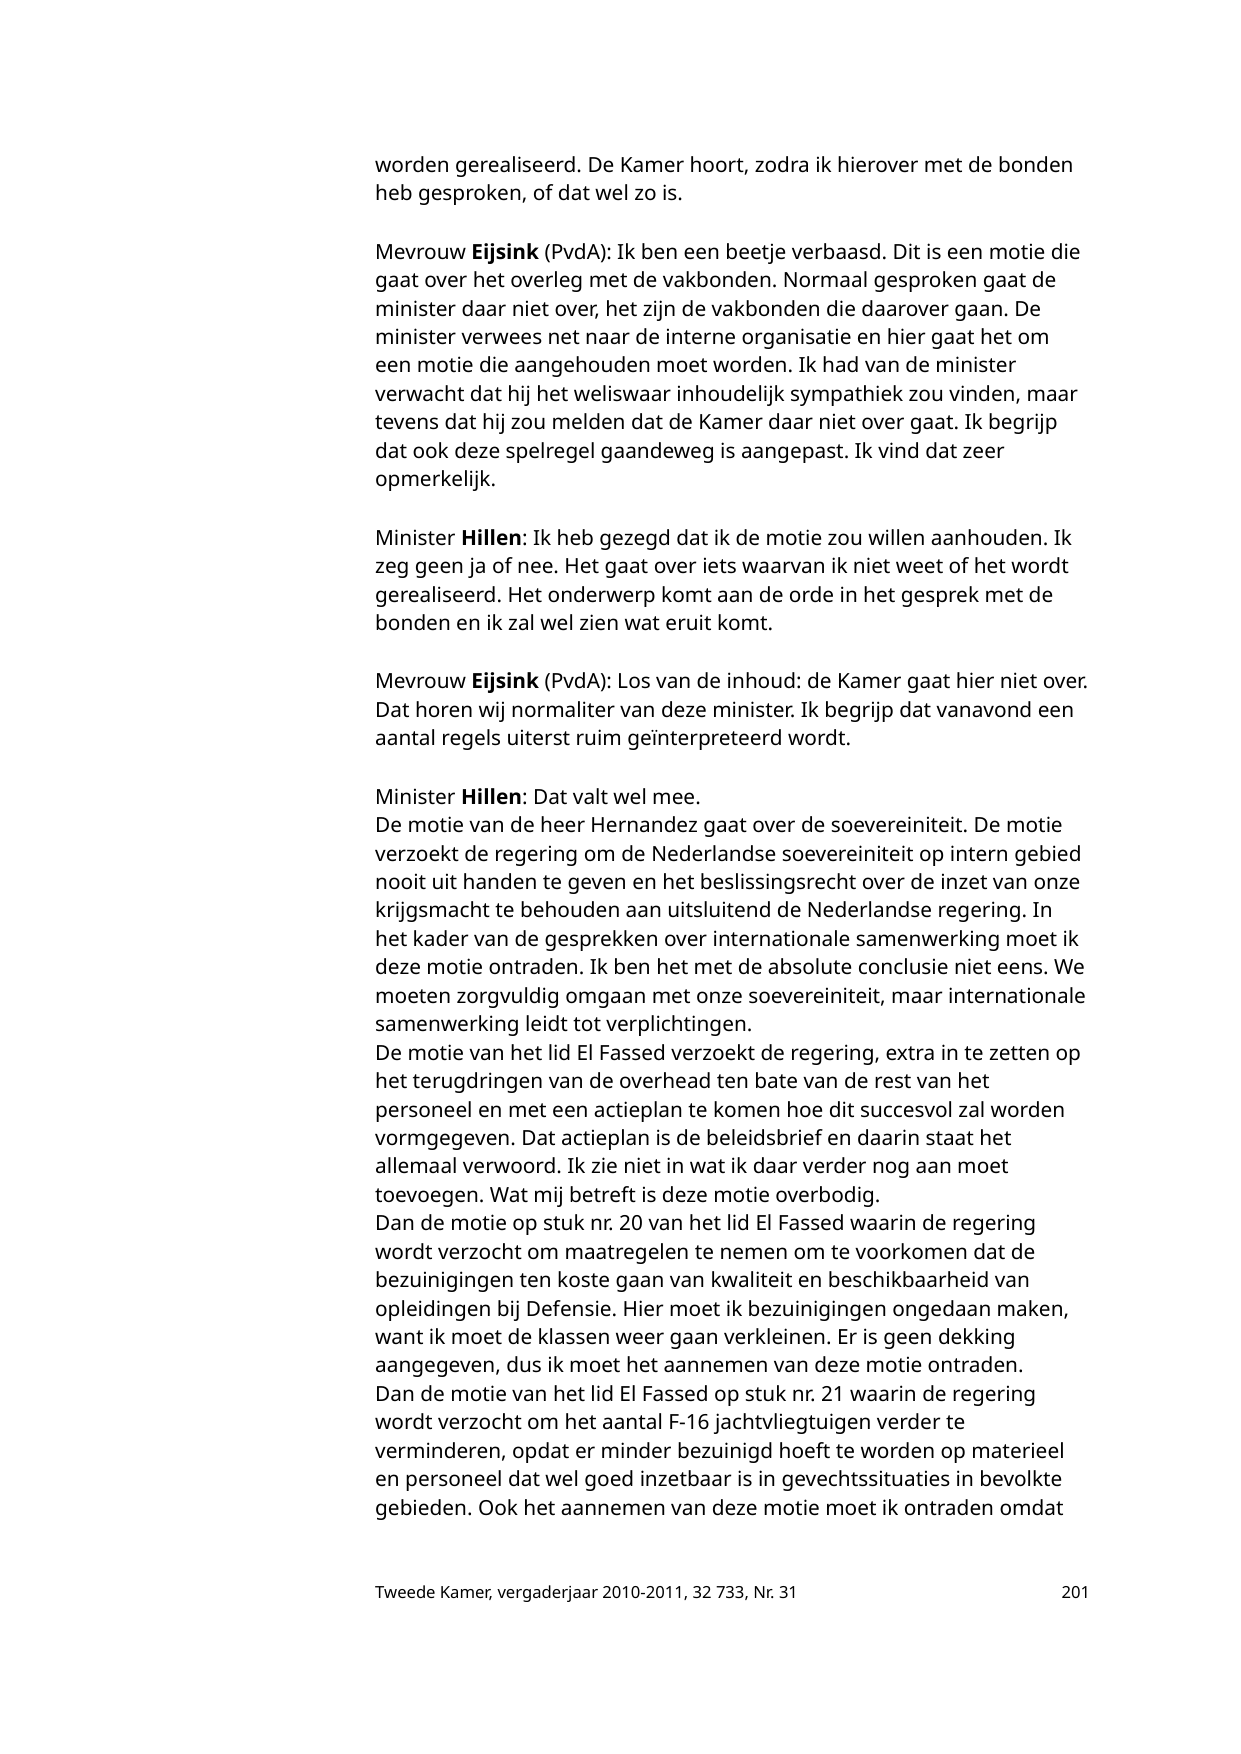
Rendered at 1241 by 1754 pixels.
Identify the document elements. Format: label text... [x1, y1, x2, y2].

text Minister Hillen: Dat valt wel mee. [375, 782, 1090, 810]
text worden gerealiseerd. De Kamer hoort, zodra ik hierover met de bonden heb gesproken, of dat wel zo is. [375, 150, 1090, 207]
text Dan de motie op stuk nr. 20 van het lid El Fassed waarin de regering wordt verzocht om maatregelen te nemen om te voorkomen dat de bezuinigingen ten koste gaan van kwaliteit en beschikbaarheid van opleidingen bij Defensie. Hier moet ik bezuinigingen ongedaan maken, want ik moet de klassen weer gaan verkleinen. Er is geen dekking aangegeven, dus ik moet het aannemen van deze motie ontraden. [375, 1208, 1090, 1379]
text Dan de motie van het lid El Fassed op stuk nr. 21 waarin de regering wordt verzocht om het aantal F-16 jachtvliegtuigen verder te verminderen, opdat er minder bezuinigd hoeft te worden op materieel en personeel dat wel goed inzetbaar is in gevechtssituaties in bevolkte gebieden. Ook het aannemen van deze motie moet ik ontraden omdat [375, 1379, 1090, 1521]
text De motie van het lid El Fassed verzoekt de regering, extra in te zetten op het terugdringen van de overhead ten bate van de rest van het personeel en met een actieplan te komen hoe dit succesvol zal worden vormgegeven. Dat actieplan is de beleidsbrief en daarin staat het allemaal verwoord. Ik zie niet in wat ik daar verder nog aan moet toevoegen. Wat mij betreft is deze motie overbodig. [375, 1038, 1090, 1208]
text Mevrouw Eijsink (PvdA): Los van de inhoud: de Kamer gaat hier niet over. Dat horen wij normaliter van deze minister. Ik begrijp dat vanavond een aantal regels uiterst ruim geïnterpreteerd wordt. [375, 667, 1090, 752]
text Mevrouw Eijsink (PvdA): Ik ben een beetje verbaasd. Dit is een motie die gaat over het overleg met de vakbonden. Normaal gesproken gaat de minister daar niet over, het zijn de vakbonden die daarover gaan. De minister verwees net naar de interne organisatie en hier gaat het om een motie die aangehouden moet worden. Ik had van de minister verwacht dat hij het weliswaar inhoudelijk sympathiek zou vinden, maar tevens dat hij zou melden dat de Kamer daar niet over gaat. Ik begrijp dat ook deze spelregel gaandeweg is aangepast. Ik vind dat zeer opmerkelijk. [375, 237, 1090, 493]
text Minister Hillen: Ik heb gezegd dat ik de motie zou willen aanhouden. Ik zeg geen ja of nee. Het gaat over iets waarvan ik niet weet of het wordt gerealiseerd. Het onderwerp komt aan de orde in het gesprek met de bonden en ik zal wel zien wat eruit komt. [375, 523, 1090, 637]
text De motie van de heer Hernandez gaat over de soevereiniteit. De motie verzoekt de regering om de Nederlandse soevereiniteit op intern gebied nooit uit handen te geven en het beslissingsrecht over de inzet van onze krijgsmacht te behouden aan uitsluitend de Nederlandse regering. In het kader van de gesprekken over internationale samenwerking moet ik deze motie ontraden. Ik ben het met de absolute conclusie niet eens. We moeten zorgvuldig omgaan met onze soevereiniteit, maar internationale samenwerking leidt tot verplichtingen. [375, 810, 1090, 1038]
